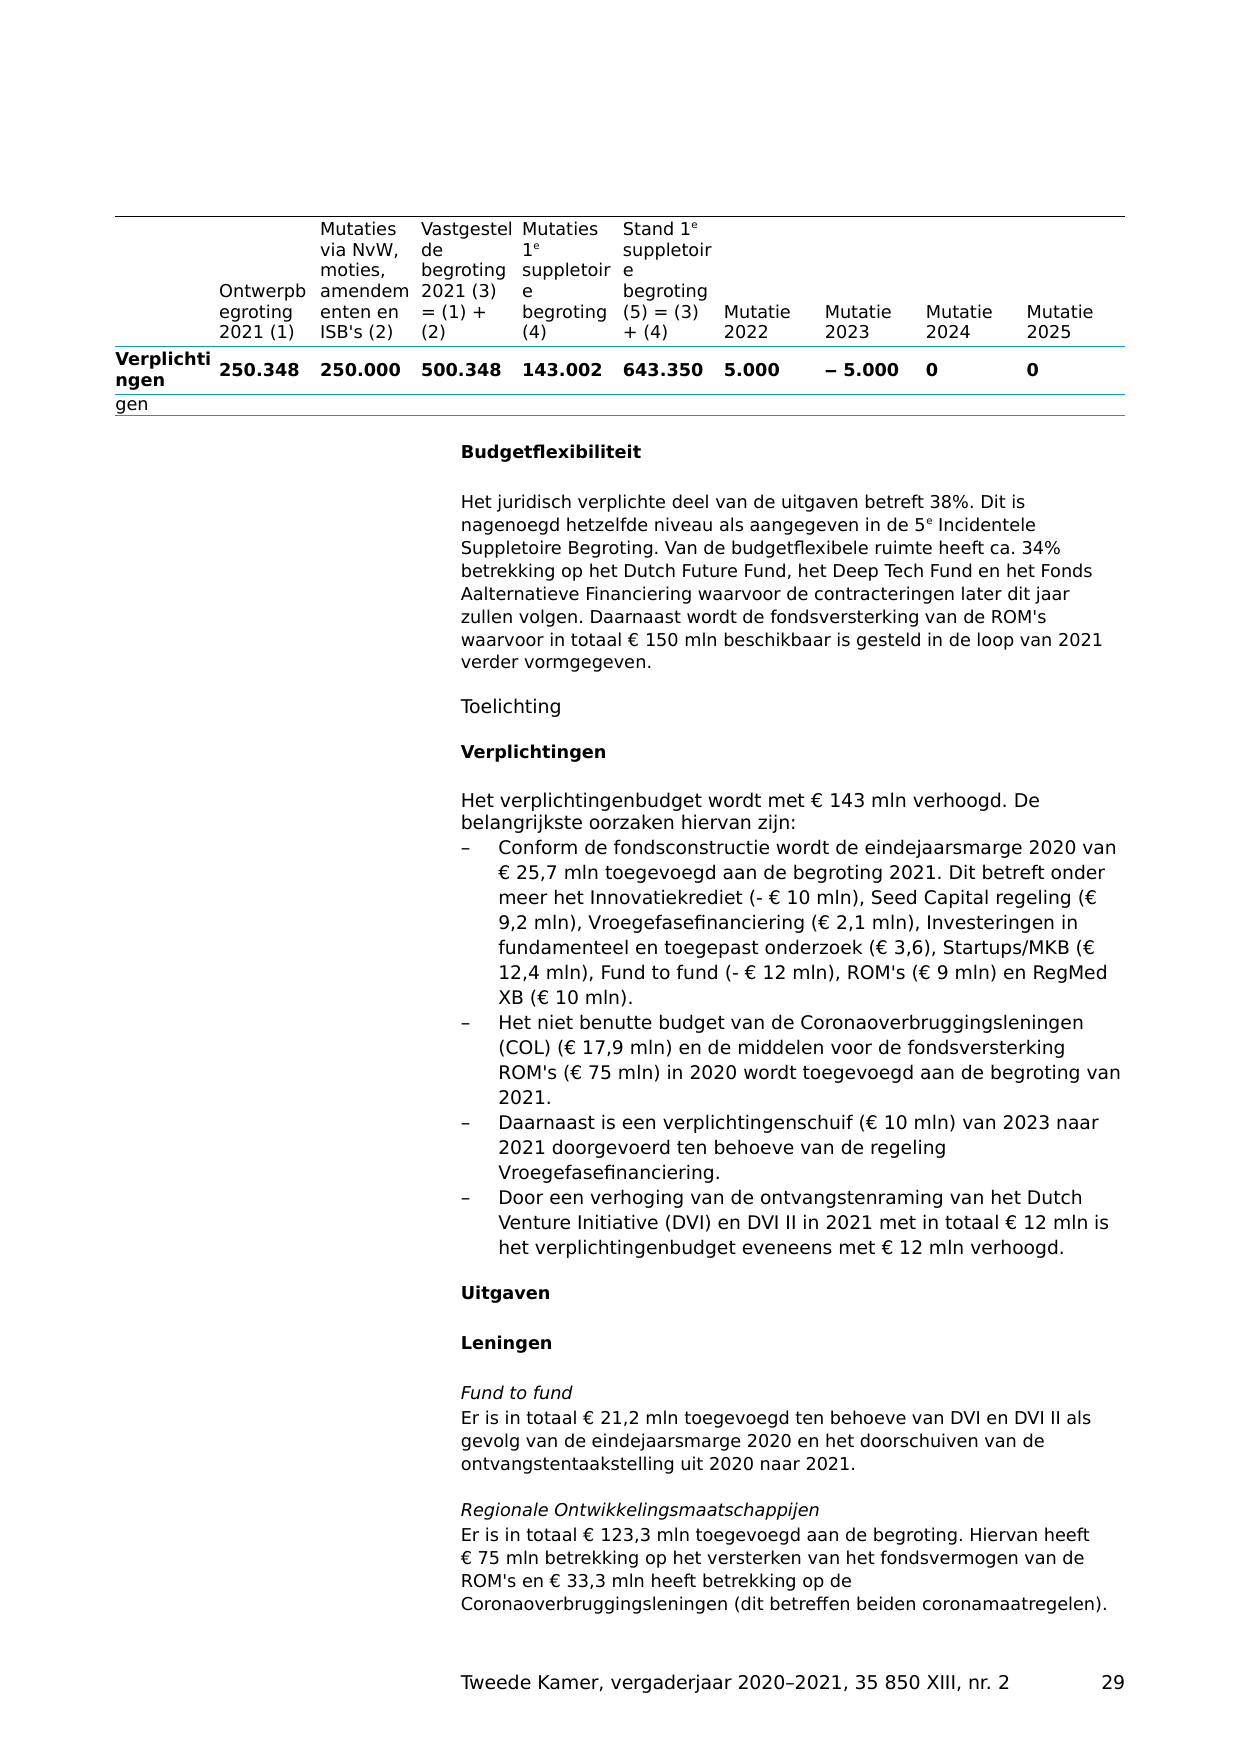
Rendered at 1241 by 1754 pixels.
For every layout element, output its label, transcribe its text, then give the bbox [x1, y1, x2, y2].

table_cell 500.348 [418, 347, 519, 393]
text Er is in totaal € 123,3 mln toegevoegd aan de begroting. Hiervan heeft € 75 mln betrekking op het versterken van het fondsvermogen van de ROM's en € 33,3 mln heeft betrekking op de Coronaoverbruggingsleningen (dit betreffen beiden coronamaatregelen). [461, 1523, 1125, 1614]
text Het juridisch verplichte deel van de uitgaven betreft 38%. Dit is nagenoegd hetzelfde niveau als aangegeven in de 5e Incidentele Suppletoire Begroting. Van de budgetflexibele ruimte heeft ca. 34% betrekking op het Dutch Future Fund, het Deep Tech Fund en het Fonds Aalternatieve Financiering waarvoor de contracteringen later dit jaar zullen volgen. Daarnaast wordt de fondsversterking van de ROM's waarvoor in totaal € 150 mln beschikbaar is gesteld in de loop van 2021 verder vormgegeven. [461, 490, 1125, 673]
table_cell [519, 395, 620, 414]
text Fund to fund [461, 1381, 1125, 1404]
table_cell 143.002 [519, 347, 620, 393]
list Door een verhoging van de ontvangstenraming van het Dutch Venture Initiative (DVI) en DVI II in 2021 met in totaal € 12 mln is het verplichtingenbudget eveneens met € 12 mln verhoogd. [461, 1184, 1125, 1259]
text Leningen [461, 1331, 1125, 1354]
table_cell Vastgestelde begroting 2021 (3) = (1) + (2) [418, 217, 519, 346]
table_cell Mutaties 1e suppletoire begroting (4) [519, 217, 620, 346]
table_cell [620, 395, 721, 414]
table_cell [216, 395, 317, 414]
text Budgetflexibiliteit [461, 440, 1125, 463]
table_cell [923, 395, 1023, 414]
table_cell [115, 217, 216, 346]
title Toelichting [461, 696, 1125, 740]
table_cell Mutatie 2023 [822, 217, 923, 346]
table_cell 0 [923, 347, 1023, 393]
table_cell [1024, 395, 1125, 414]
table_cell [822, 395, 923, 414]
text Het verplichtingenbudget wordt met € 143 mln verhoogd. De belangrijkste oorzaken hiervan zijn: [461, 790, 1125, 834]
table_cell [317, 395, 418, 414]
table_cell 643.350 [620, 347, 721, 393]
table_cell Mutatie 2025 [1024, 217, 1125, 346]
table_cell 5.000 [721, 347, 822, 393]
list Daarnaast is een verplichtingenschuif (€ 10 mln) van 2023 naar 2021 doorgevoerd ten behoeve van de regeling Vroegefasefinanciering. [461, 1109, 1125, 1184]
table_cell Mutatie 2024 [923, 217, 1023, 346]
table_cell [721, 395, 822, 414]
table_cell Verplichtingen [115, 347, 216, 393]
table_cell 0 [1024, 347, 1125, 393]
table_header Tabel 15 Uitsplitsing verplichtingen (bedragen x € 1.000) [115, 191, 1125, 216]
table_cell 250.348 [216, 347, 317, 393]
table_cell Stand 1e suppletoire begroting (5) = (3) + (4) [620, 217, 721, 346]
text Er is in totaal € 21,2 mln toegevoegd ten behoeve van DVI en DVI II als gevolg van de eindejaarsmarge 2020 en het doorschuiven van de ontvangstentaakstelling uit 2020 naar 2021. [461, 1406, 1125, 1475]
text Uitgaven [461, 1281, 1125, 1304]
table_cell Ontwerpbegroting 2021 (1) [216, 217, 317, 346]
text Verplichtingen [461, 740, 1125, 763]
table_cell Mutaties via NvW, moties, amendementen en ISB's (2) [317, 217, 418, 346]
text Regionale Ontwikkelingsmaatschappijen [461, 1498, 1125, 1521]
table_cell gen [115, 395, 216, 414]
table_cell [418, 395, 519, 414]
table_cell Mutatie 2022 [721, 217, 822, 346]
list Het niet benutte budget van de Coronaoverbruggingsleningen (COL) (€ 17,9 mln) en de middelen voor de fondsversterking ROM's (€ 75 mln) in 2020 wordt toegevoegd aan de begroting van 2021. [461, 1009, 1125, 1109]
table_cell 250.000 [317, 347, 418, 393]
list Conform de fondsconstructie wordt de eindejaarsmarge 2020 van € 25,7 mln toegevoegd aan de begroting 2021. Dit betreft onder meer het Innovatiekrediet (- € 10 mln), Seed Capital regeling (€ 9,2 mln), Vroegefasefinanciering (€ 2,1 mln), Investeringen in fundamenteel en toegepast onderzoek (€ 3,6), Startups/MKB (€ 12,4 mln), Fund to fund (- € 12 mln), ROM's (€ 9 mln) en RegMed XB (€ 10 mln). [461, 834, 1125, 1009]
table_cell ‒ 5.000 [822, 347, 923, 393]
